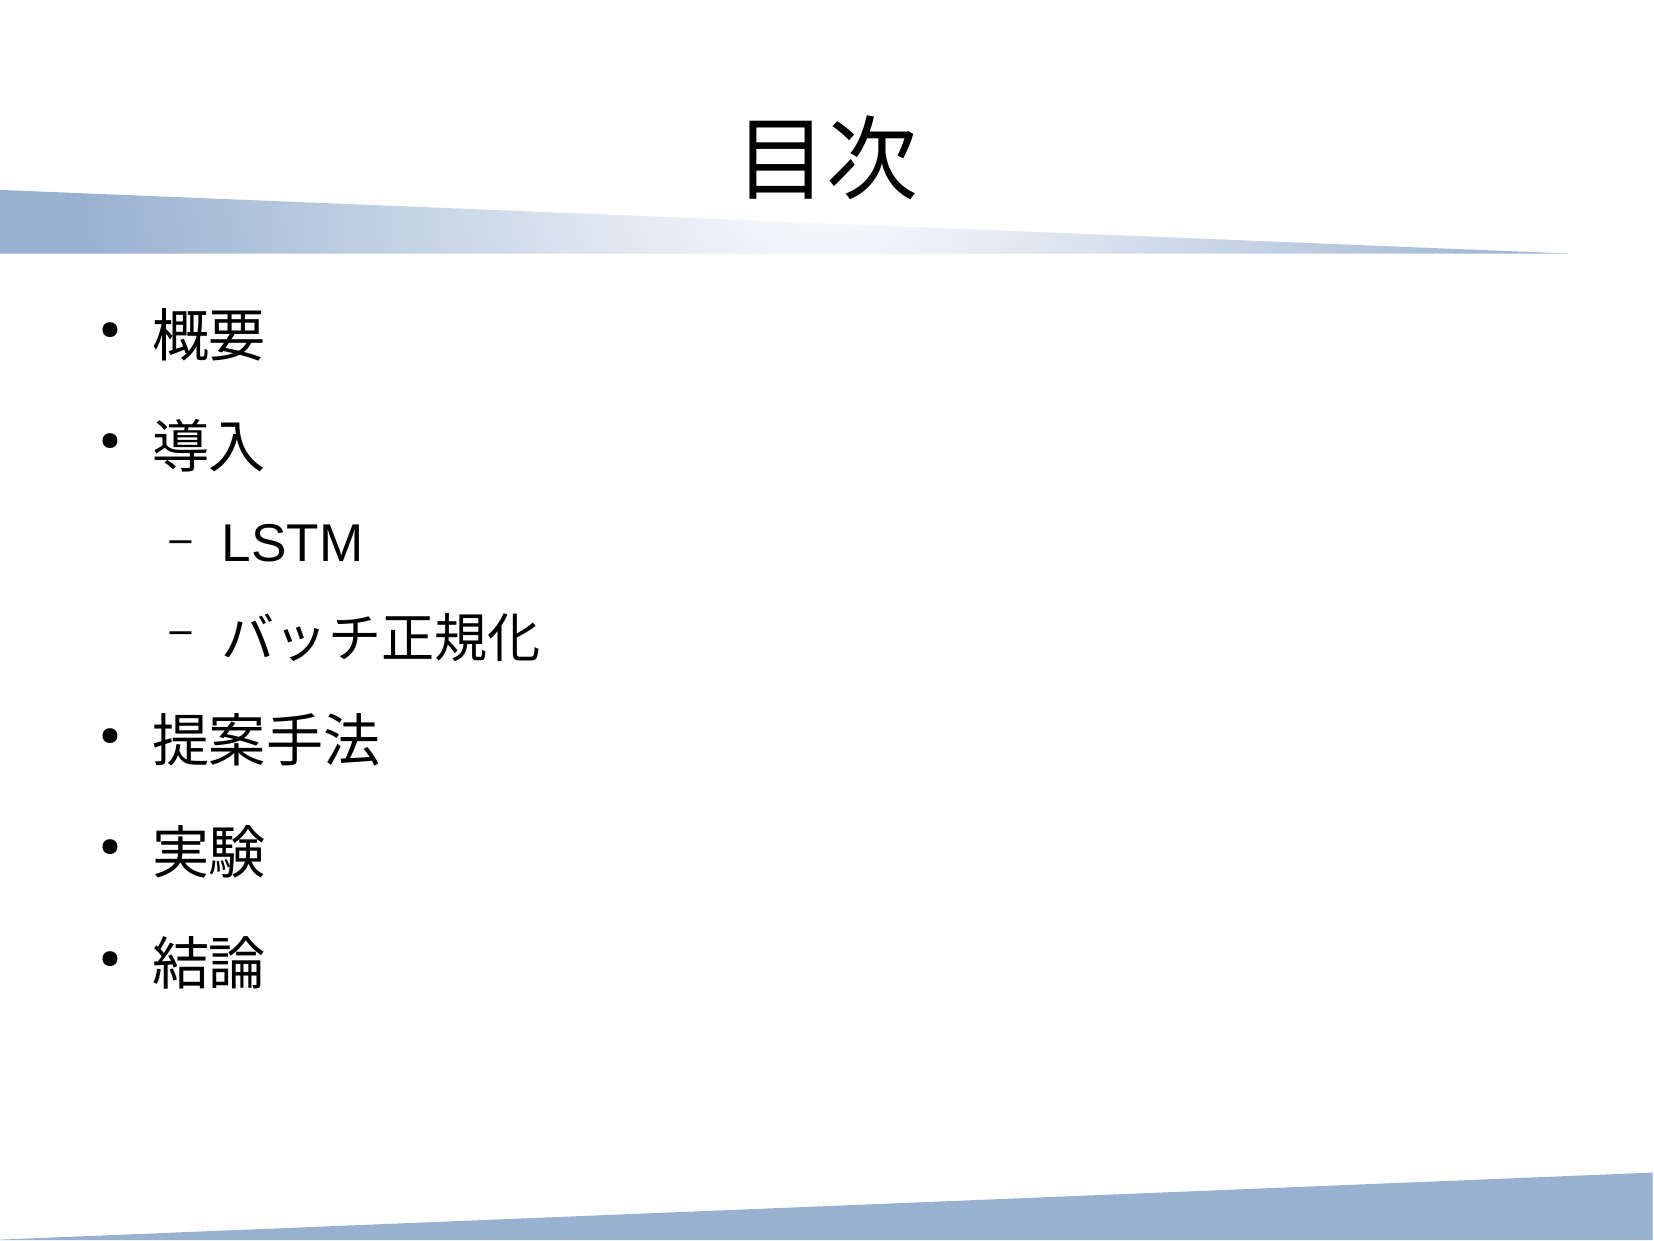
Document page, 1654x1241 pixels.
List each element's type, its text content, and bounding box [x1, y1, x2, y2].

list 概要 導入 LSTM バッチ正規化 提案手法 実験 結論 [82, 290, 1571, 1010]
title 目次 [82, 49, 1571, 257]
